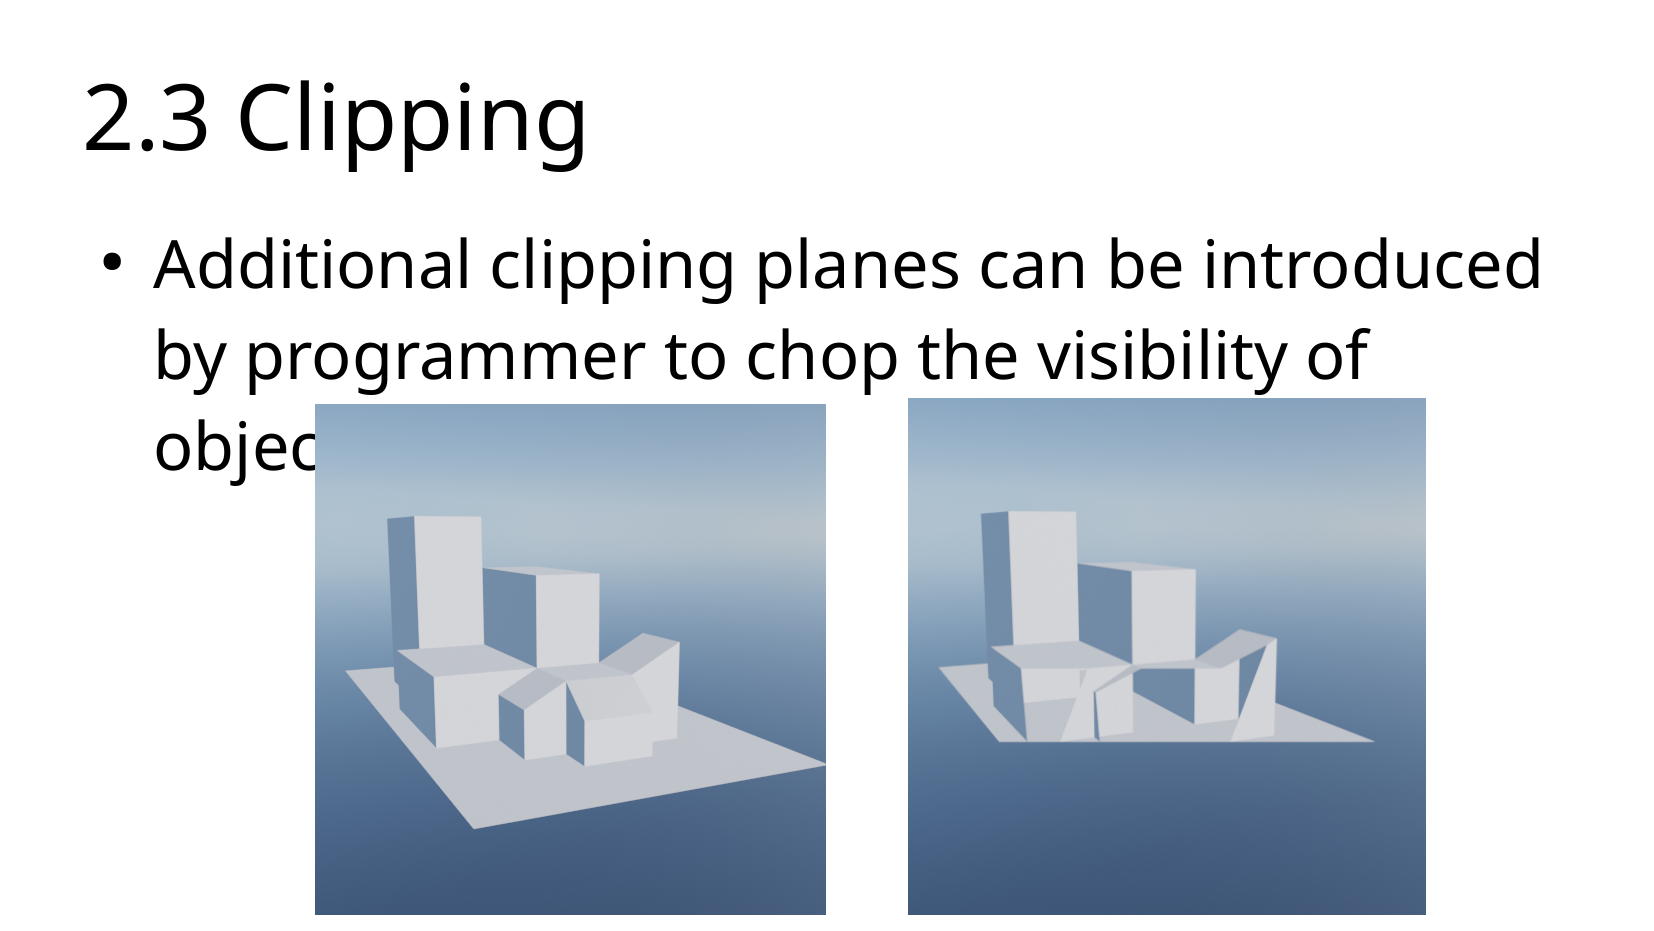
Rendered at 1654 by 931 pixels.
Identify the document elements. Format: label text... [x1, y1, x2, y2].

list Additional clipping planes can be introduced by programmer to chop the visibility of objects: sectioning [82, 217, 1571, 758]
picture [315, 404, 826, 916]
picture [908, 398, 1426, 916]
title 2.3 Clipping [82, 37, 1571, 193]
